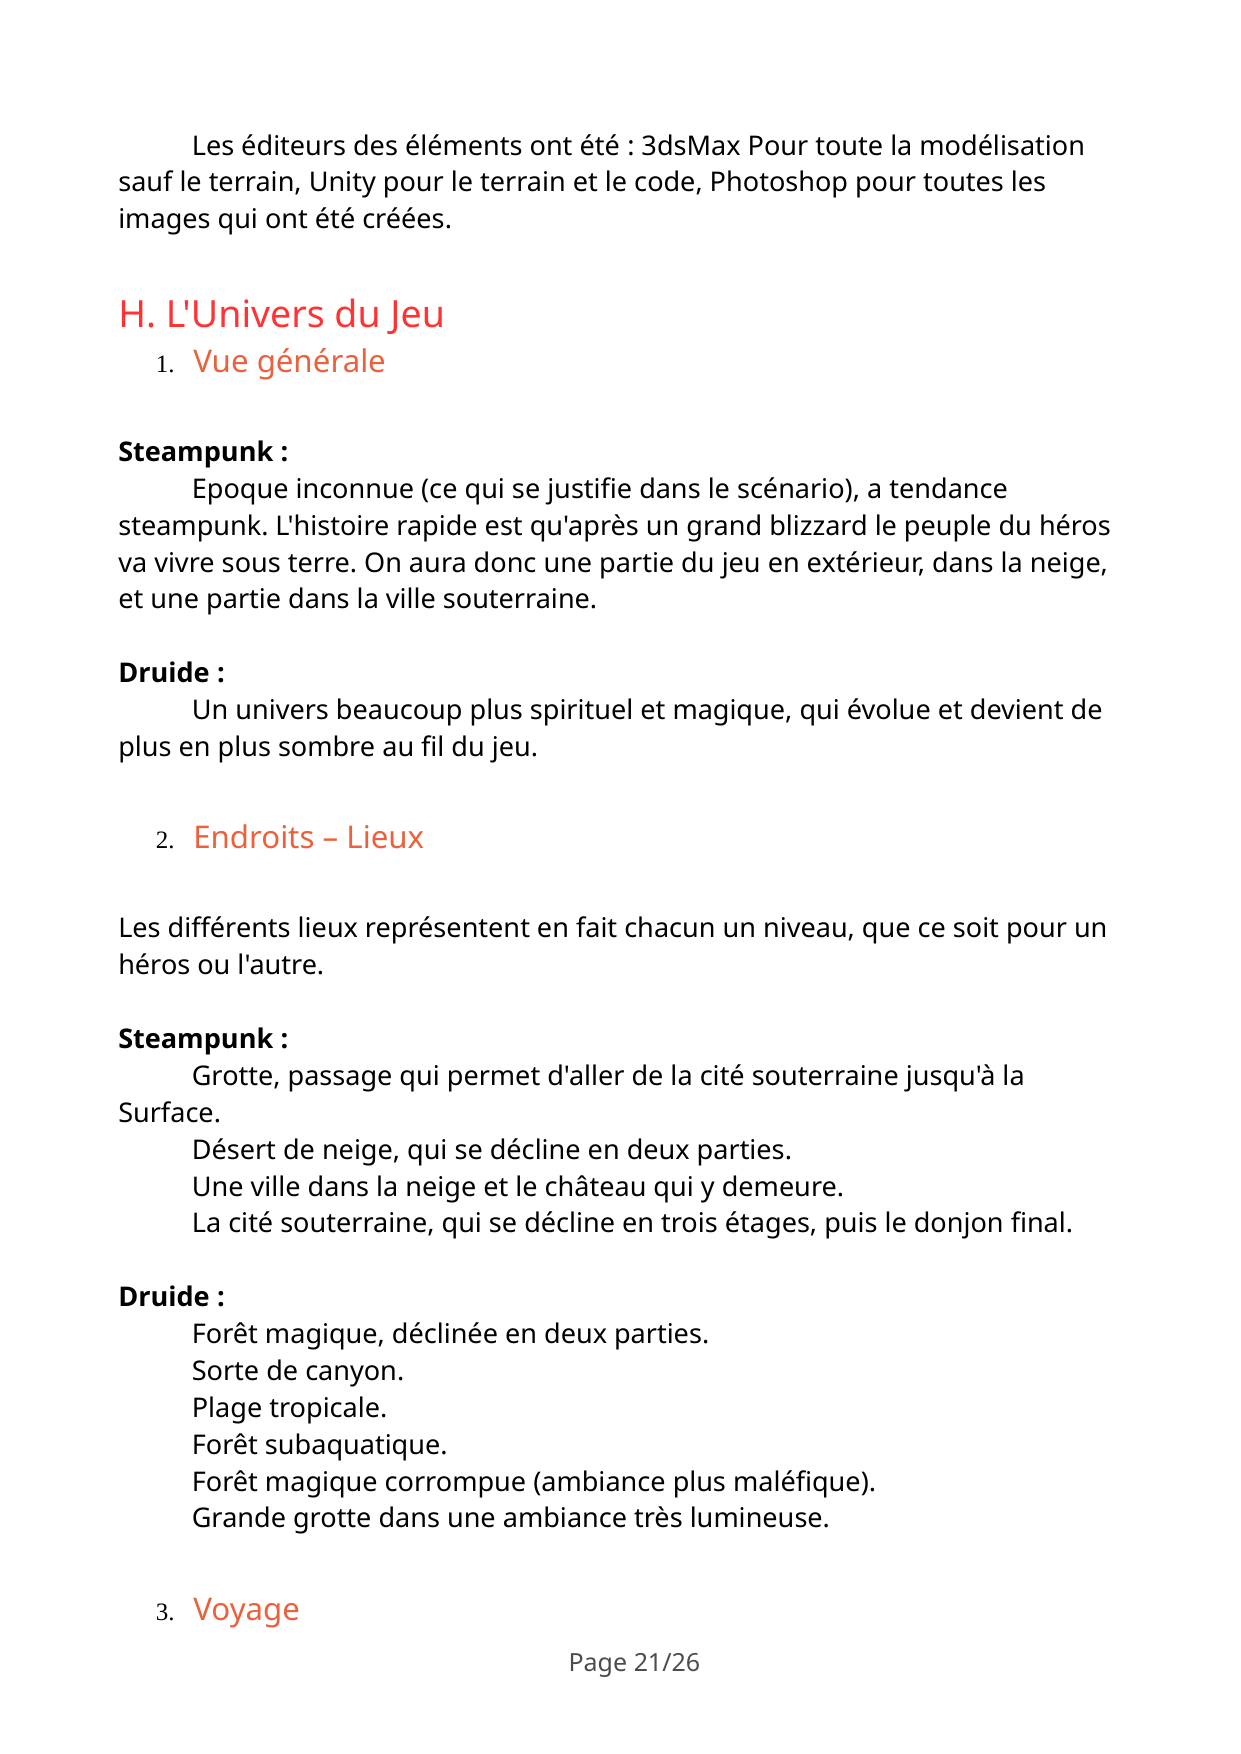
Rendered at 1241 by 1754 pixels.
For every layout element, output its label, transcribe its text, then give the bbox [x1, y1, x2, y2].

text Grotte, passage qui permet d'aller de la cité souterraine jusqu'à la Surface. [118, 1056, 1122, 1130]
list Vue générale [156, 339, 1122, 381]
text Grande grotte dans une ambiance très lumineuse. [118, 1499, 1122, 1536]
text Les éditeurs des éléments ont été : 3dsMax Pour toute la modélisation sauf le terrain, Unity pour le terrain et le code, Photoshop pour toutes les images qui ont été créées. [118, 126, 1122, 237]
text Forêt magique corrompue (ambiance plus maléfique). [118, 1462, 1122, 1499]
text La cité souterraine, qui se décline en trois étages, puis le donjon final. [118, 1204, 1122, 1241]
text Plage tropicale. [118, 1388, 1122, 1425]
text Steampunk : [118, 432, 1122, 469]
text Les différents lieux représentent en fait chacun un niveau, que ce soit pour un héros ou l'autre. [118, 909, 1122, 983]
text Forêt subaquatique. [118, 1425, 1122, 1462]
text Druide : [118, 654, 1122, 691]
text Forêt magique, déclinée en deux parties. [118, 1314, 1122, 1351]
text Un univers beaucoup plus spirituel et magique, qui évolue et devient de plus en plus sombre au fil du jeu. [118, 691, 1122, 764]
text Epoque inconnue (ce qui se justifie dans le scénario), a tendance steampunk. L'histoire rapide est qu'après un grand blizzard le peuple du héros va vivre sous terre. On aura donc une partie du jeu en extérieur, dans la neige, et une partie dans la ville souterraine. [118, 469, 1122, 617]
text Druide : [118, 1278, 1122, 1314]
list Endroits – Lieux [156, 815, 1122, 858]
text Steampunk : [118, 1019, 1122, 1056]
list Voyage [156, 1587, 1122, 1629]
text Désert de neige, qui se décline en deux parties. [118, 1130, 1122, 1167]
text Une ville dans la neige et le château qui y demeure. [118, 1167, 1122, 1204]
text Sorte de canyon. [118, 1351, 1122, 1388]
text H. L'Univers du Jeu [118, 288, 1122, 339]
